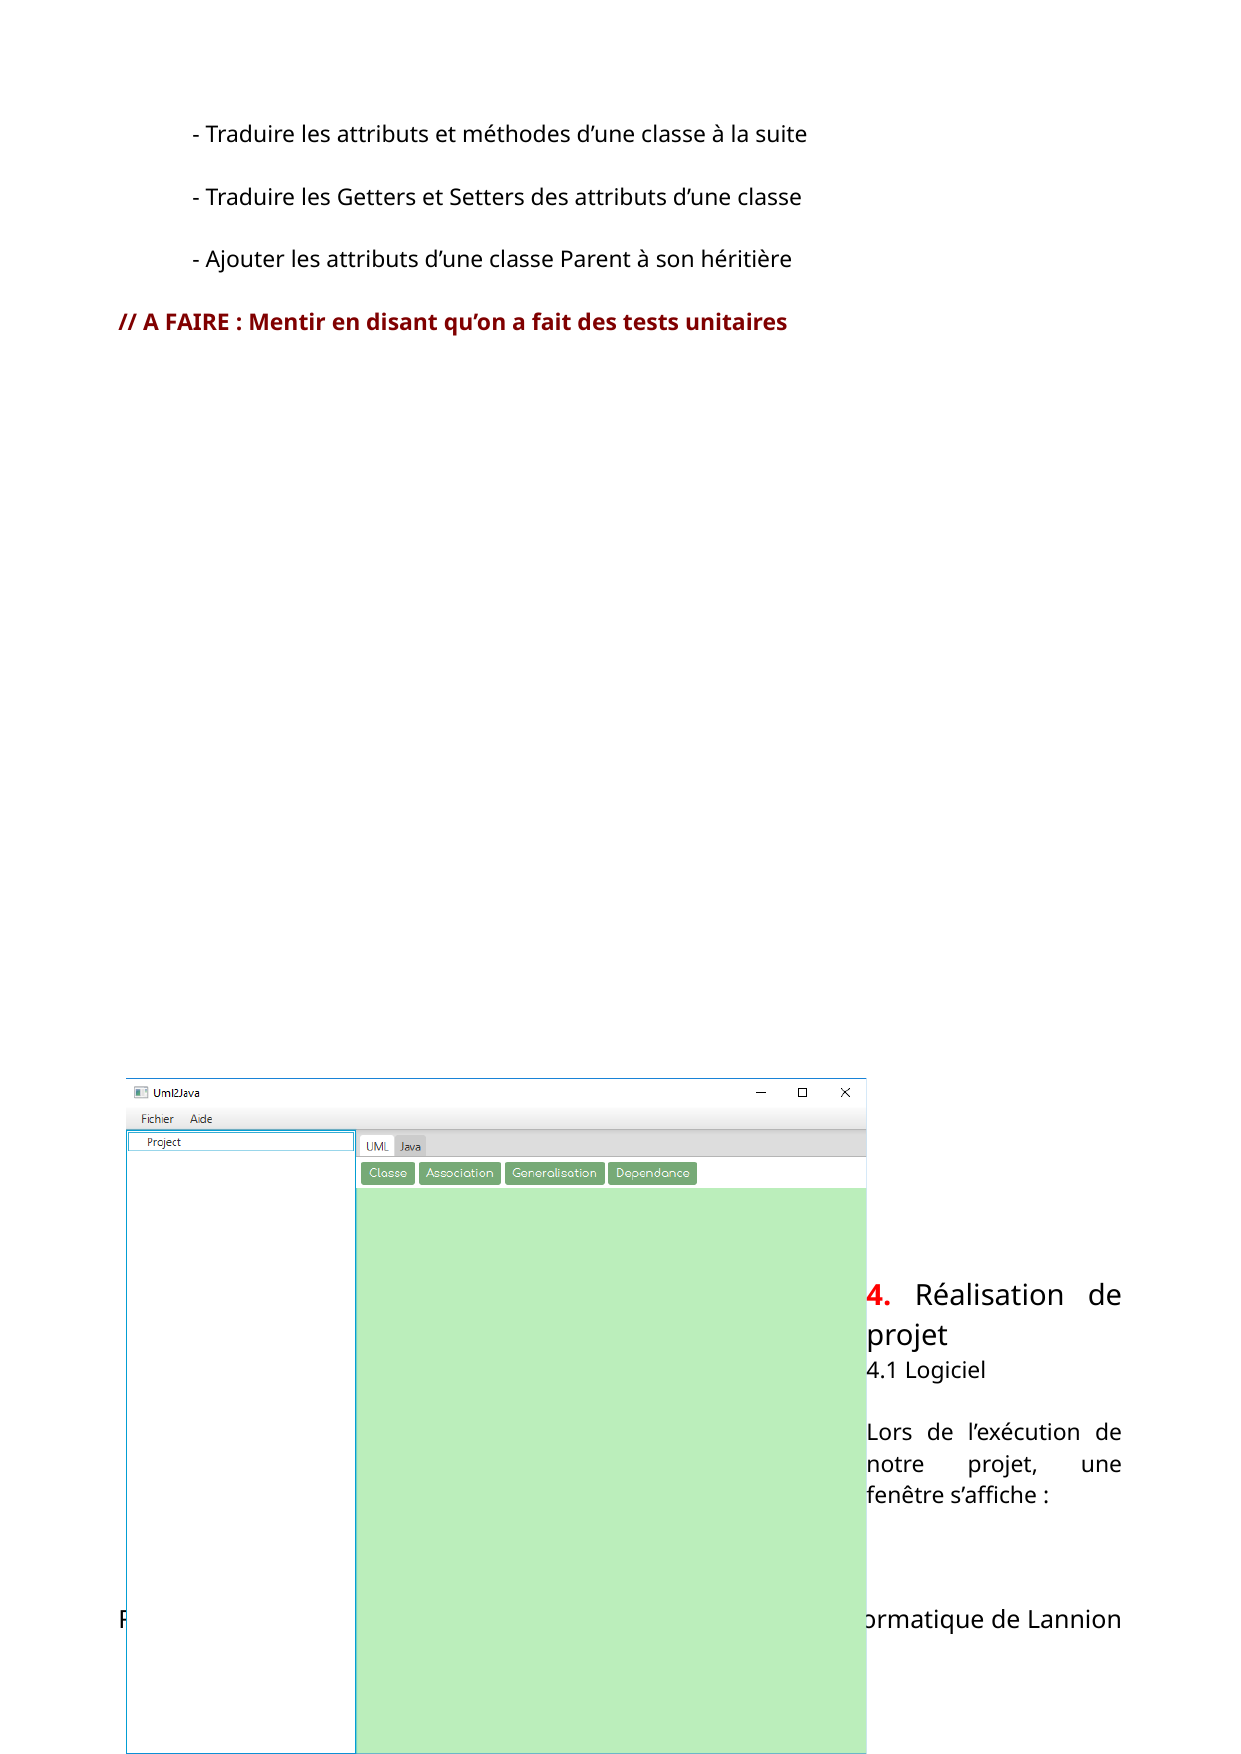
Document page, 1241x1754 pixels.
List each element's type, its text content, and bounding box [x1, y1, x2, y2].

picture [128, 1132, 354, 1752]
text - Traduire les attributs et méthodes d’une classe à la suite [118, 118, 1122, 149]
text - Traduire les Getters et Setters des attributs d’une classe [118, 181, 1122, 212]
text 4.1 Logiciel [867, 1354, 1122, 1385]
text [118, 1354, 126, 1385]
picture [126, 1078, 867, 1754]
text - Ajouter les attributs d’une classe Parent à son héritière [118, 243, 1122, 274]
text Lors de l’exécution de notre projet, une fenêtre s’affiche : [867, 1416, 1122, 1510]
text // A FAIRE : Mentir en disant qu’on a fait des tests unitaires [118, 306, 1122, 337]
text [118, 1274, 126, 1354]
text 4. Réalisation de projet [867, 1274, 1122, 1354]
